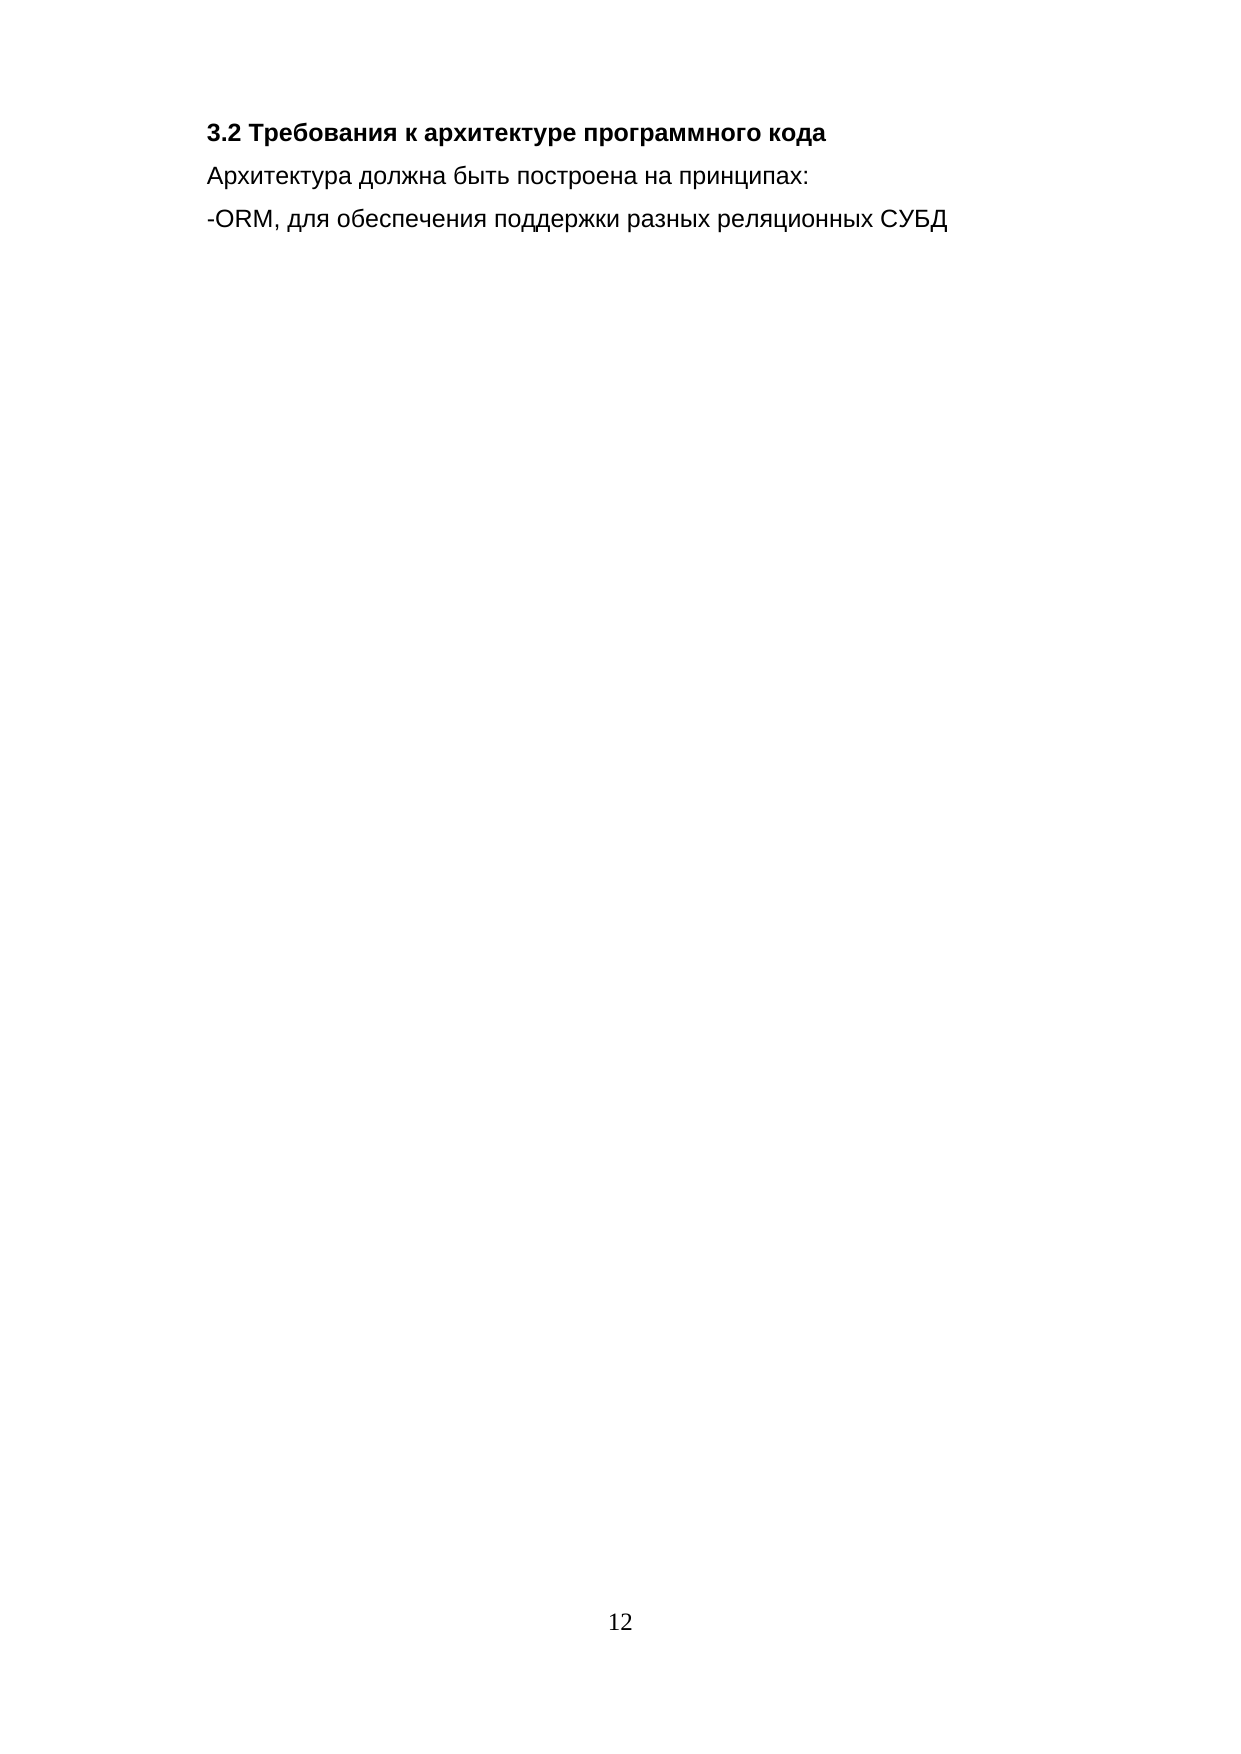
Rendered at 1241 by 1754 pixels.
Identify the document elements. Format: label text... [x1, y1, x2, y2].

text Архитектура должна быть построена на принципах: [118, 161, 1122, 190]
text -ORM, для обеспечения поддержки разных реляционных СУБД [118, 204, 1122, 233]
subtitle Требования к архитектуре программного кода [118, 118, 1122, 147]
